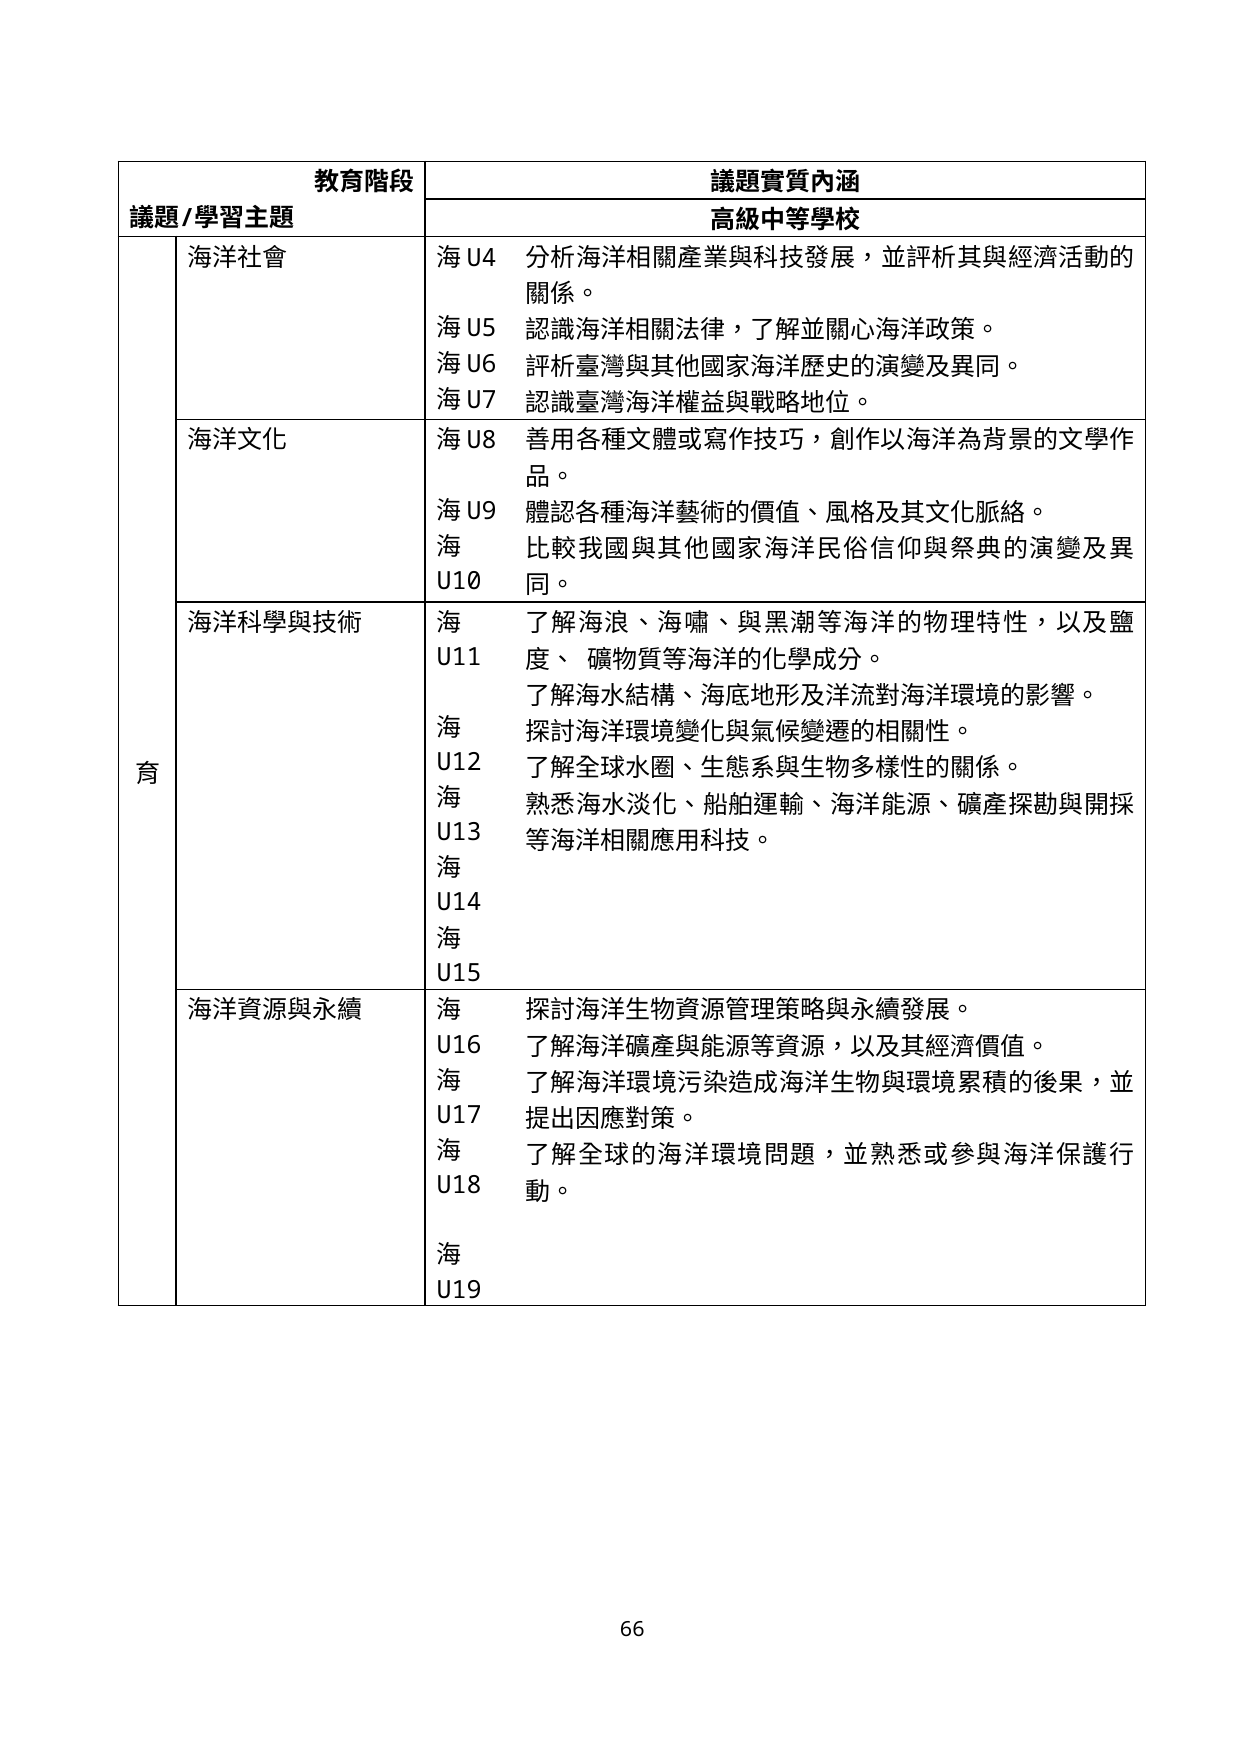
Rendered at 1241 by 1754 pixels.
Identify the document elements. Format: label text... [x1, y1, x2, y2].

table_cell 海U4 海U5 海U6 海U7 [426, 237, 514, 418]
table_cell 海U11 海U12 海U13 海U14 海U15 [426, 603, 514, 988]
table_cell 了解海浪、海嘯、與黑潮等海洋的物理特性，以及鹽度、 礦物質等海洋的化學成分。 了解海水結構、海底地形及洋流對海洋環境的影響。 探討海洋環境變化與氣候變遷的相關性。 了解全球水圈、生態系與生物多樣性的關係。 熟悉海水淡化、船舶運輸、海洋能源、礦產探勘與開採等海洋相關應用科技。 [514, 603, 1145, 988]
table_cell 海洋科學與技術 [177, 603, 424, 988]
table_cell 探討海洋生物資源管理策略與永續發展。 了解海洋礦產與能源等資源，以及其經濟價值。 了解海洋環境污染造成海洋生物與環境累積的後果，並提出因應對策。 了解全球的海洋環境問題，並熟悉或參與海洋保護行動。 [514, 990, 1145, 1305]
table_cell 海U8 海U9 海U10 [426, 420, 514, 601]
table_cell 海U16 海U17 海U18 海U19 [426, 990, 514, 1305]
table_cell 善用各種文體或寫作技巧，創作以海洋為背景的文學作品。 體認各種海洋藝術的價值、風格及其文化脈絡。 比較我國與其他國家海洋民俗信仰與祭典的演變及異同。 [514, 420, 1145, 601]
table_header 教育階段 議題/學習主題 [119, 162, 424, 236]
table_cell 分析海洋相關產業與科技發展，並評析其與經濟活動的關係。 認識海洋相關法律，了解並關心海洋政策。 評析臺灣與其他國家海洋歷史的演變及異同。 認識臺灣海洋權益與戰略地位。 [514, 237, 1145, 418]
table_cell 海洋文化 [177, 420, 424, 601]
table_cell 高級中等學校 [426, 200, 1145, 236]
table_cell 海洋社會 [177, 237, 424, 418]
table_header 議題實質內涵 [426, 162, 1145, 198]
table_cell 海洋資源與永續 [177, 990, 424, 1305]
table_cell 育 [119, 237, 175, 1305]
